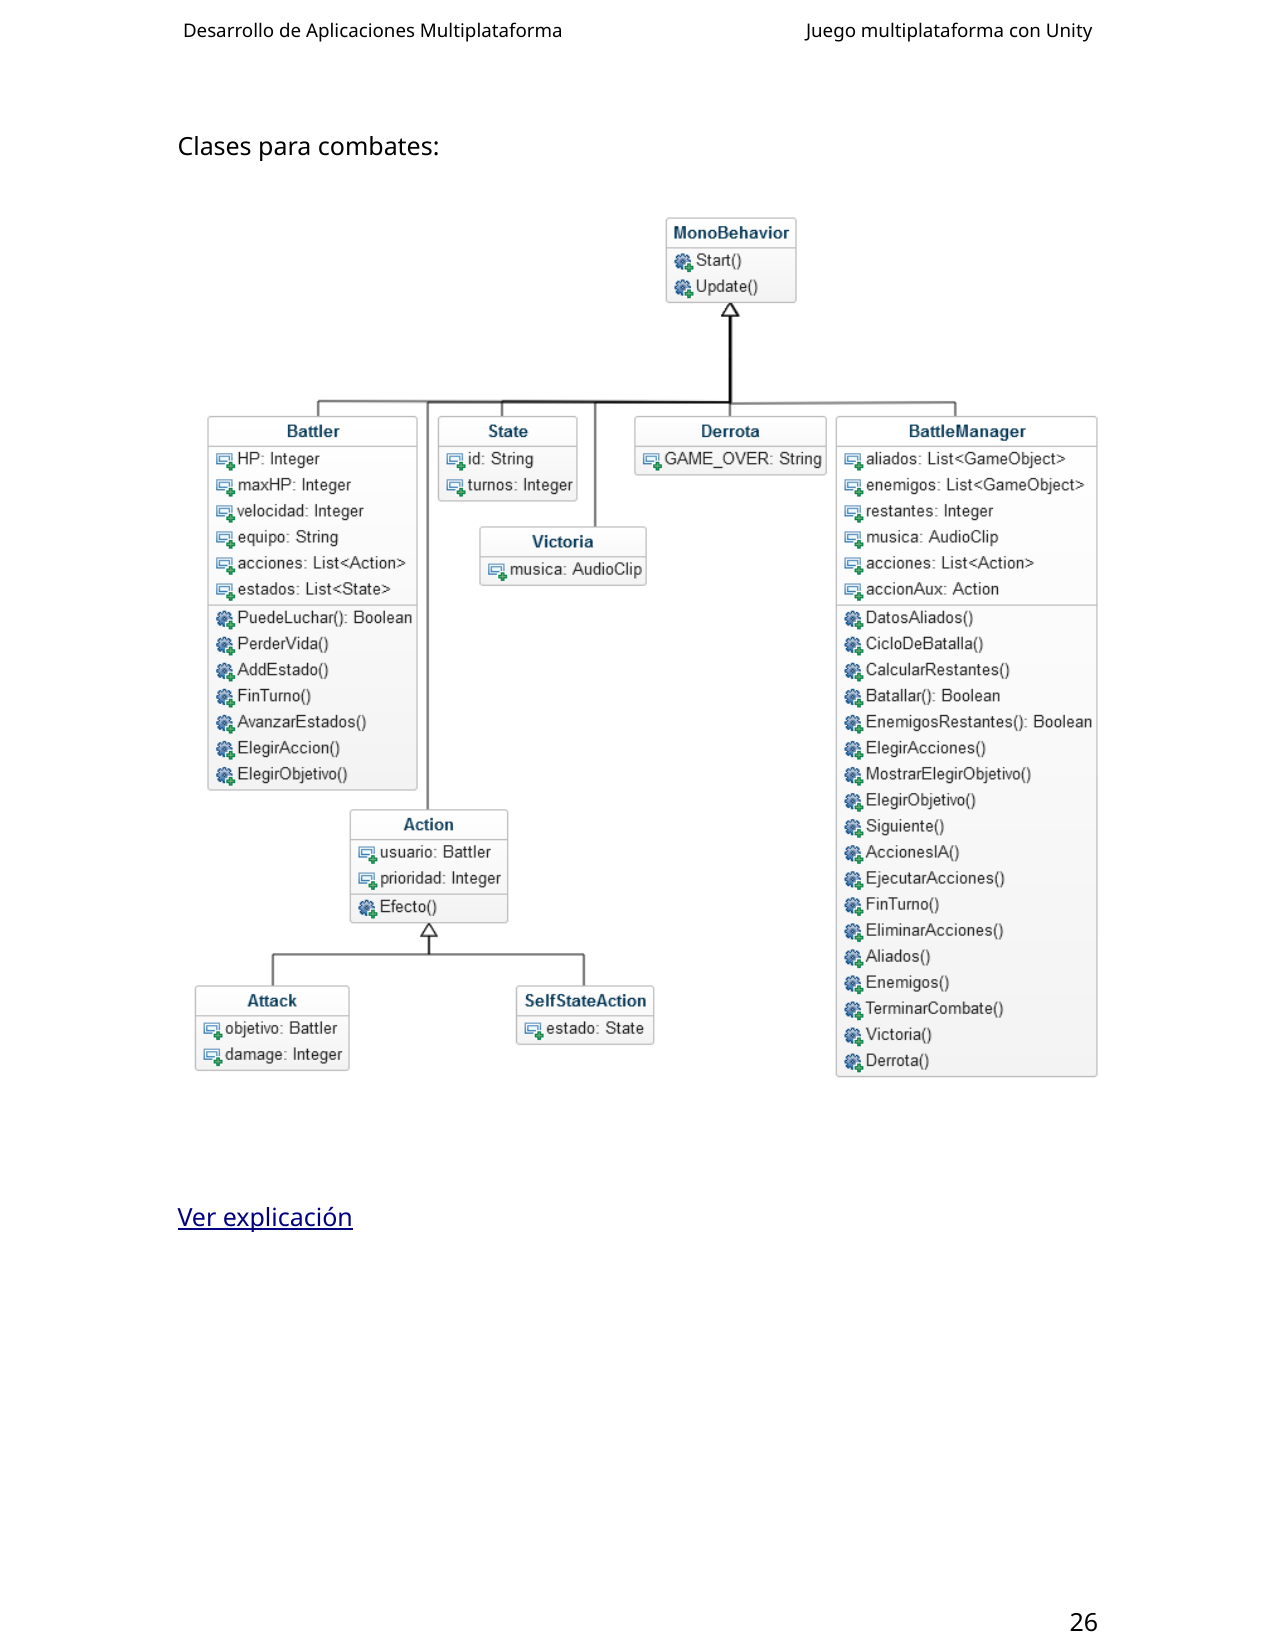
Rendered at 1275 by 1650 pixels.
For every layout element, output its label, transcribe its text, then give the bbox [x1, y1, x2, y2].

text Clases para combates: [177, 129, 1098, 163]
text Ver explicación [177, 1199, 1098, 1234]
picture [137, 194, 1138, 1117]
